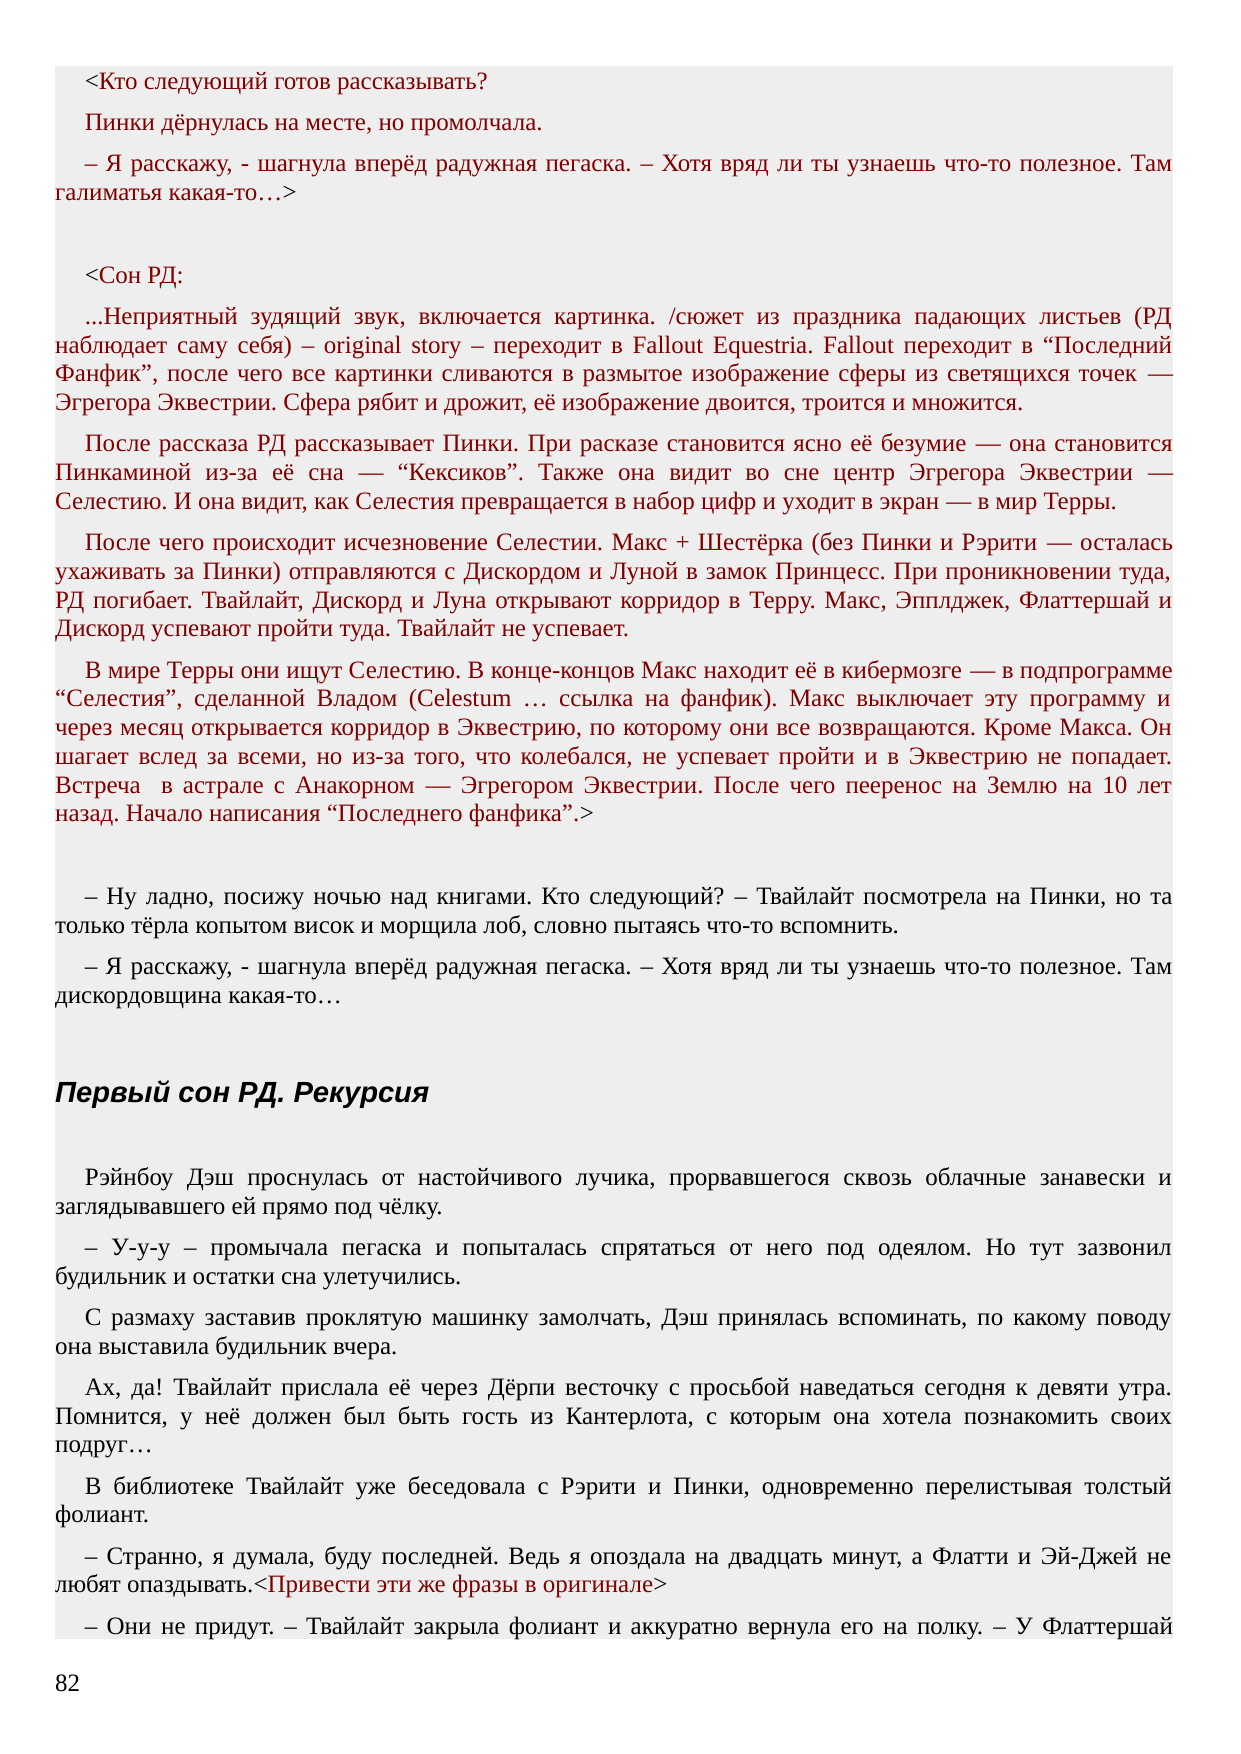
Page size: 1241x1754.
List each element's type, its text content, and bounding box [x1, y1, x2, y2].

text – Я расскажу, - шагнула вперёд радужная пегаска. – Хотя вряд ли ты узнаешь что-то полезное. Там дискордовщина какая-то… [55, 951, 1173, 1008]
text Рэйнбоу Дэш проснулась от настойчивого лучика, прорвавшегося сквозь облачные занавески и заглядывавшего ей прямо под чёлку. [55, 1162, 1173, 1219]
text – Странно, я думала, буду последней. Ведь я опоздала на двадцать минут, а Флатти и Эй-Джей не любят опаздывать.<Привести эти же фразы в оригинале> [55, 1541, 1173, 1598]
text ...Неприятный зудящий звук, включается картинка. /сюжет из праздника падающих листьев (РД наблюдает саму себя) – original story – переходит в Fallout Equestria. Fallout переходит в “Последний Фанфик”, после чего все картинки сливаются в размытое изображение сферы из светящихся точек — Эгрегора Эквестрии. Сфера рябит и дрожит, её изображение двоится, троится и множится. [55, 301, 1173, 416]
text В мире Терры они ищут Селестию. В конце-концов Макс находит её в кибермозге — в подпрограмме “Селестия”, сделанной Владом (Celestum … ссылка на фанфик). Макс выключает эту программу и через месяц открывается корридор в Эквестрию, по которому они все возвращаются. Кроме Макса. Он шагает вслед за всеми, но из-за того, что колебался, не успевает пройти и в Эквестрию не попадает. Встреча в астрале с Анакорном — Эгрегором Эквестрии. После чего пееренос на Землю на 10 лет назад. Начало написания “Последнего фанфика”.> [55, 655, 1173, 827]
text После чего происходит исчезновение Селестии. Макс + Шестёрка (без Пинки и Рэрити — осталась ухаживать за Пинки) отправляются с Дискордом и Луной в замок Принцесс. При проникновении туда, РД погибает. Твайлайт, Дискорд и Луна открывают корридор в Терру. Макс, Эпплджек, Флаттершай и Дискорд успевают пройти туда. Твайлайт не успевает. [55, 527, 1173, 642]
text – Я расскажу, - шагнула вперёд радужная пегаска. – Хотя вряд ли ты узнаешь что-то полезное. Там галиматья какая-то…> [55, 148, 1173, 206]
text Ах, да! Твайлайт прислала её через Дёрпи весточку с просьбой наведаться сегодня к девяти утра. Помнится, у неё должен был быть гость из Кантерлота, с которым она хотела познакомить своих подруг… [55, 1372, 1173, 1458]
text <Сон РД: [55, 260, 1173, 288]
text После рассказа РД рассказывает Пинки. При расказе становится ясно её безумие — она становится Пинкаминой из-за её сна — “Кексиков”. Также она видит во сне центр Эгрегора Эквестрии — Селестию. И она видит, как Селестия превращается в набор цифр и уходит в экран — в мир Терры. [55, 428, 1173, 515]
text В библиотеке Твайлайт уже беседовала с Рэрити и Пинки, одновременно перелистывая толстый фолиант. [55, 1471, 1173, 1528]
text Пинки дёрнулась на месте, но промолчала. [55, 107, 1173, 136]
text С размаху заставив проклятую машинку замолчать, Дэш принялась вспоминать, по какому поводу она выставила будильник вчера. [55, 1302, 1173, 1359]
text – Ну ладно, посижу ночью над книгами. Кто следующий? – Твайлайт посмотрела на Пинки, но та только тёрла копытом висок и морщила лоб, словно пытаясь что-то вспомнить. [55, 881, 1173, 938]
text – Они не придут. – Твайлайт закрыла фолиант и аккуратно вернула его на полку. – У Флаттершай [55, 1611, 1173, 1639]
subtitle Первый сон РД. Рекурсия [55, 1075, 1173, 1108]
text – У-у-у – промычала пегаска и попыталась спрятаться от него под одеялом. Но тут зазвонил будильник и остатки сна улетучились. [55, 1232, 1173, 1289]
text <Кто следующий готов рассказывать? [55, 66, 1173, 95]
